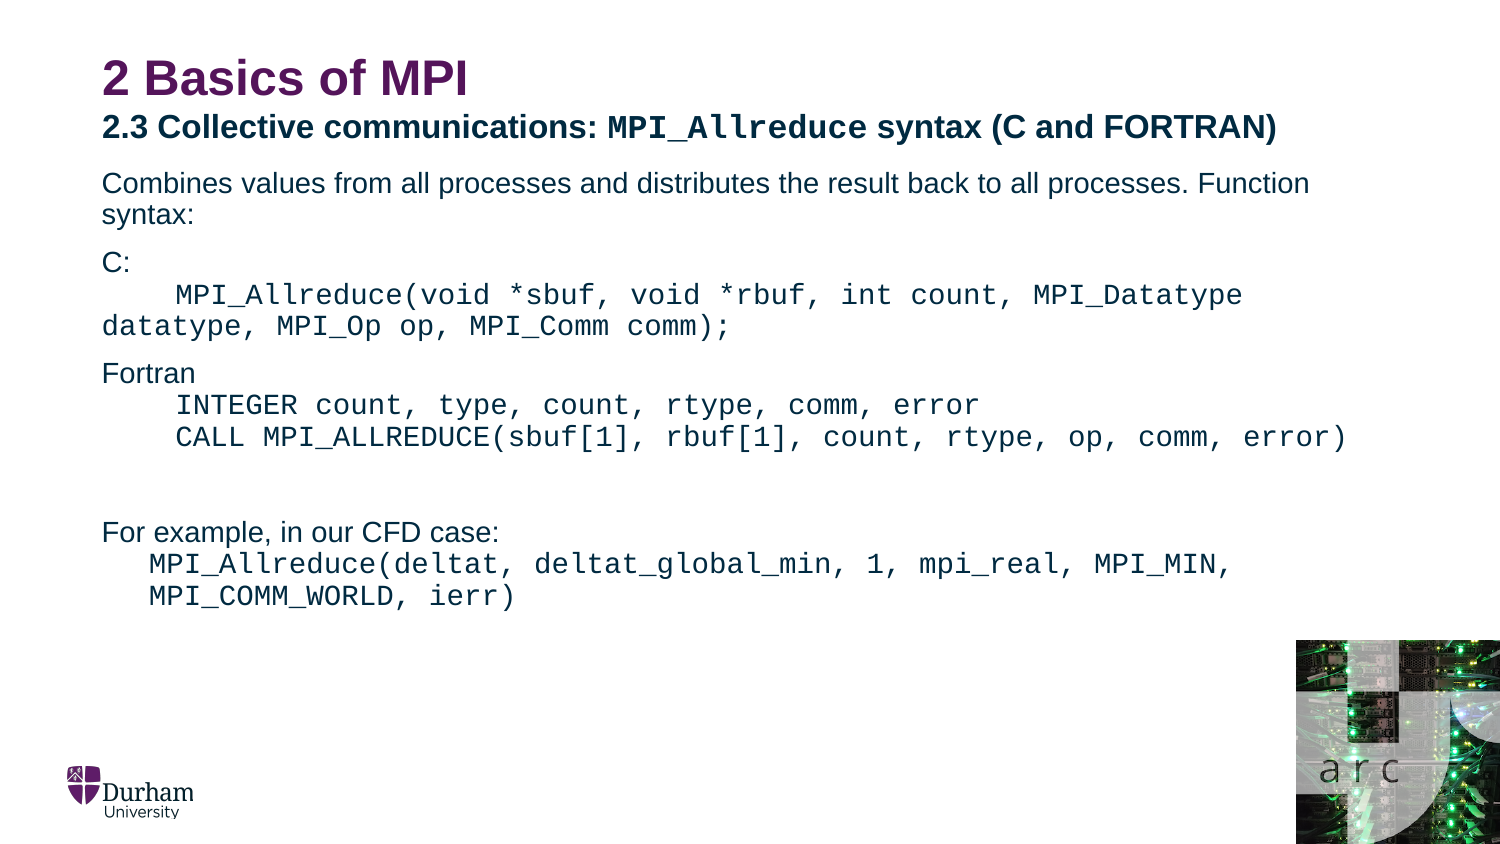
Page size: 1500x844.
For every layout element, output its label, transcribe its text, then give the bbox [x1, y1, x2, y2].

title 2 Basics of MPI 2.3 Collective communications: MPI_Allreduce syntax (C and FORTRAN) [101, 45, 1399, 187]
picture [1296, 640, 1500, 844]
list Combines values from all processes and distributes the result back to all processes. Function syntax: C: MPI_Allreduce(void *sbuf, void *rbuf, int count, MPI_Datatype datatype, MPI_Op op, MPI_Comm comm); Fortran INTEGER count, type, count, rtype, comm, error CALL MPI_ALLREDUCE(sbuf[1], rbuf[1], count, rtype, op, comm, error) For example, in our CFD case: MPI_Allreduce(deltat, deltat_global_min, 1, mpi_real, MPI_MIN, MPI_COMM_WORLD, ierr) [101, 168, 1376, 754]
picture [67, 766, 193, 819]
